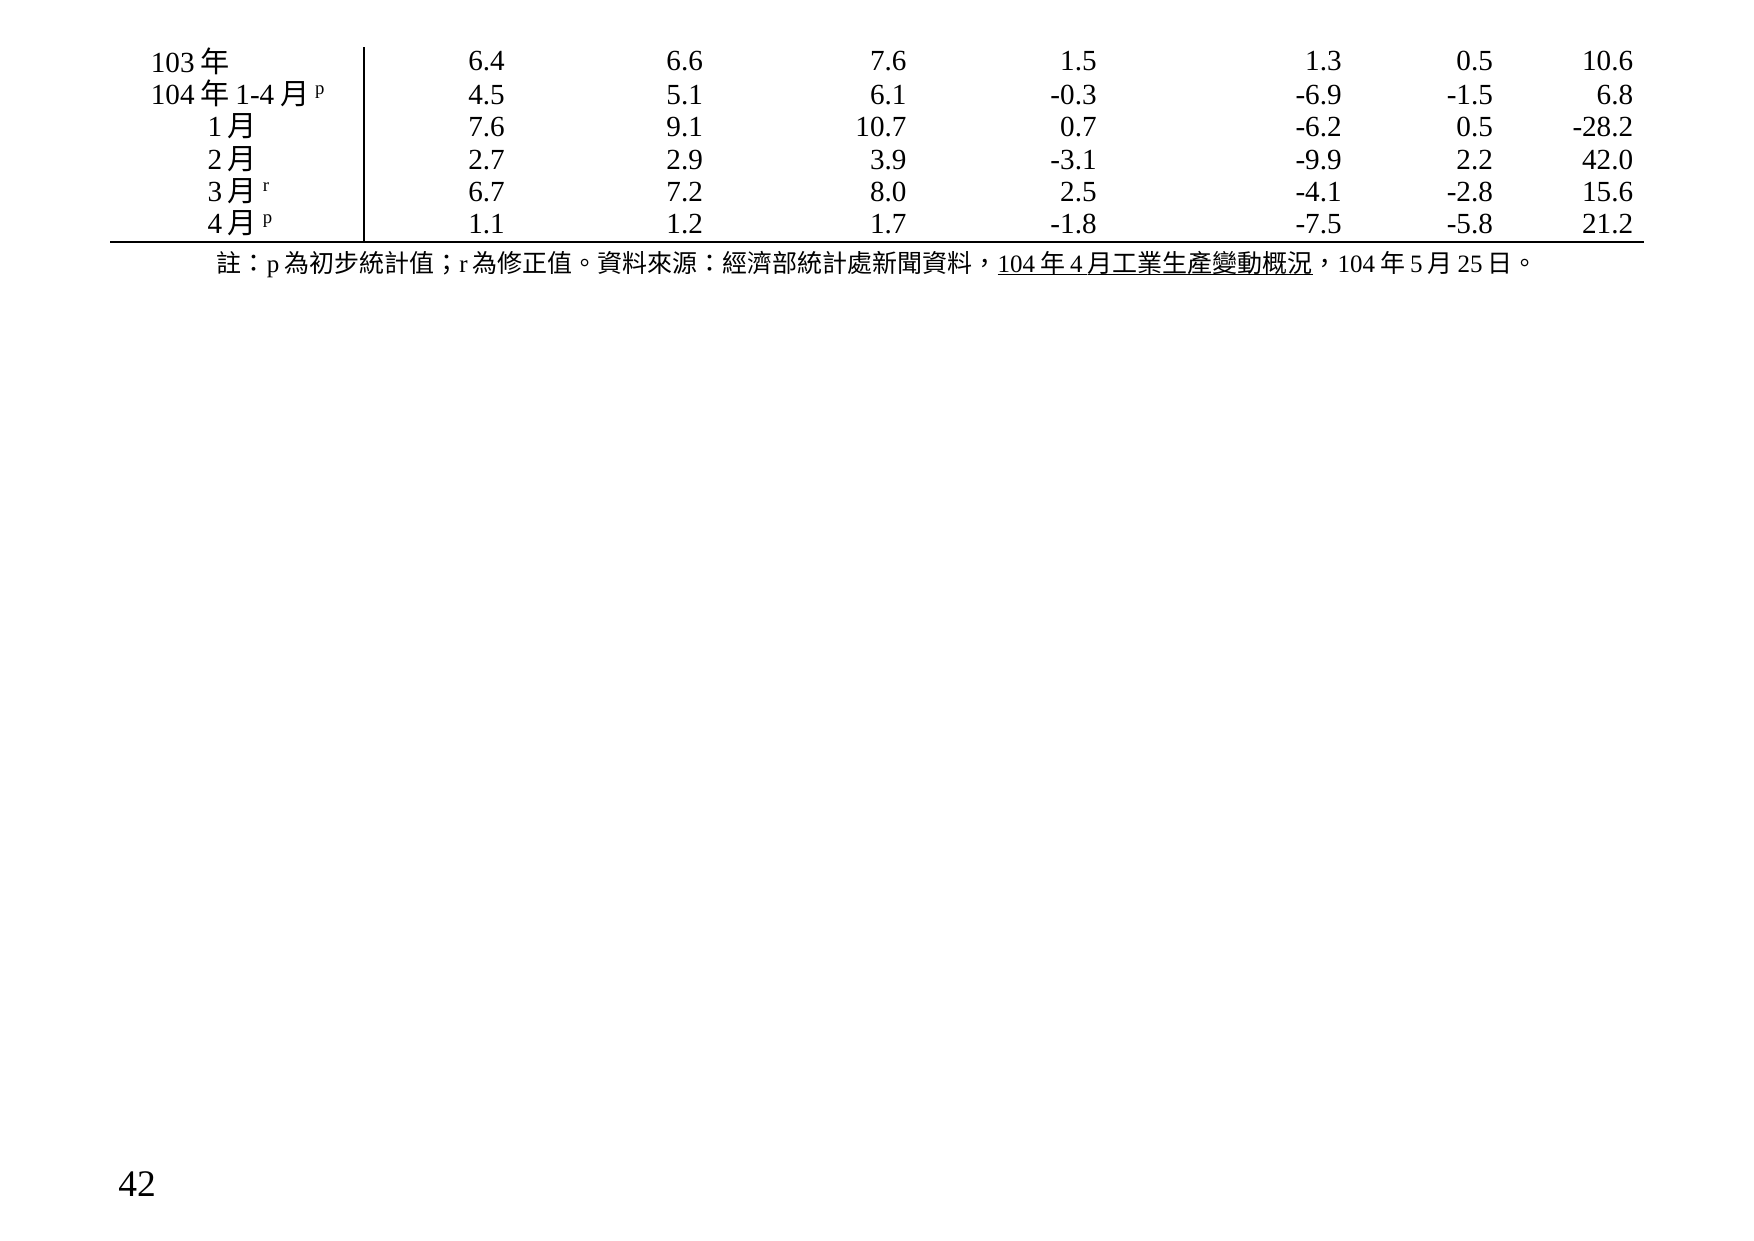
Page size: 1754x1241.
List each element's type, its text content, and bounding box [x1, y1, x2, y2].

table_cell 8.0 [769, 176, 972, 209]
table_cell 15.6 [1504, 176, 1644, 209]
table_cell 10.6 [1504, 47, 1644, 79]
table_cell -3.1 [972, 144, 1162, 176]
table_cell 7.2 [571, 176, 769, 209]
table_cell 6.6 [571, 47, 769, 79]
table_cell -28.2 [1504, 112, 1644, 144]
table_cell 1.3 [1163, 47, 1353, 79]
table_cell 7.6 [365, 112, 571, 144]
table_cell 1.5 [972, 47, 1162, 79]
table_cell 104年1-4月p [110, 80, 363, 112]
table_cell 9.1 [571, 112, 769, 144]
table_cell 6.8 [1504, 80, 1644, 112]
table_cell 1月 [110, 112, 363, 144]
table_cell 3.9 [769, 144, 972, 176]
table_cell -0.3 [972, 80, 1162, 112]
table_cell 7.6 [769, 47, 972, 79]
table_cell -1.5 [1353, 80, 1504, 112]
table_cell -4.1 [1163, 176, 1353, 209]
table_cell 0.5 [1353, 112, 1504, 144]
table_cell -1.8 [972, 209, 1162, 241]
table_cell 10.7 [769, 112, 972, 144]
table_cell 2.2 [1353, 144, 1504, 176]
table_cell 2.5 [972, 176, 1162, 209]
table_cell 1.7 [769, 209, 972, 241]
table_cell -2.8 [1353, 176, 1504, 209]
table_cell 1.2 [571, 209, 769, 241]
table_cell 21.2 [1504, 209, 1644, 241]
table_cell 2月 [110, 144, 363, 176]
table_cell 42.0 [1504, 144, 1644, 176]
table_cell -9.9 [1163, 144, 1353, 176]
table_cell 2.7 [365, 144, 571, 176]
table_cell -6.9 [1163, 80, 1353, 112]
table_cell 4.5 [365, 80, 571, 112]
table_cell 3月r [110, 176, 363, 209]
table_cell 0.5 [1353, 47, 1504, 79]
table_cell 6.7 [365, 176, 571, 209]
table_cell 2.9 [571, 144, 769, 176]
table_cell 1.1 [365, 209, 571, 241]
table_cell 6.4 [365, 47, 571, 79]
table_cell 0.7 [972, 112, 1162, 144]
table_cell 103年 [110, 47, 363, 79]
table_cell -5.8 [1353, 209, 1504, 241]
text 註：p為初步統計值；r為修正值。資料來源：經濟部統計處新聞資料，104年4月工業生產變動概況，104年5月25日。 [118, 243, 1636, 279]
table_cell 6.1 [769, 80, 972, 112]
table_cell -7.5 [1163, 209, 1353, 241]
table_cell 4月p [110, 209, 363, 241]
table_cell 5.1 [571, 80, 769, 112]
table_cell -6.2 [1163, 112, 1353, 144]
